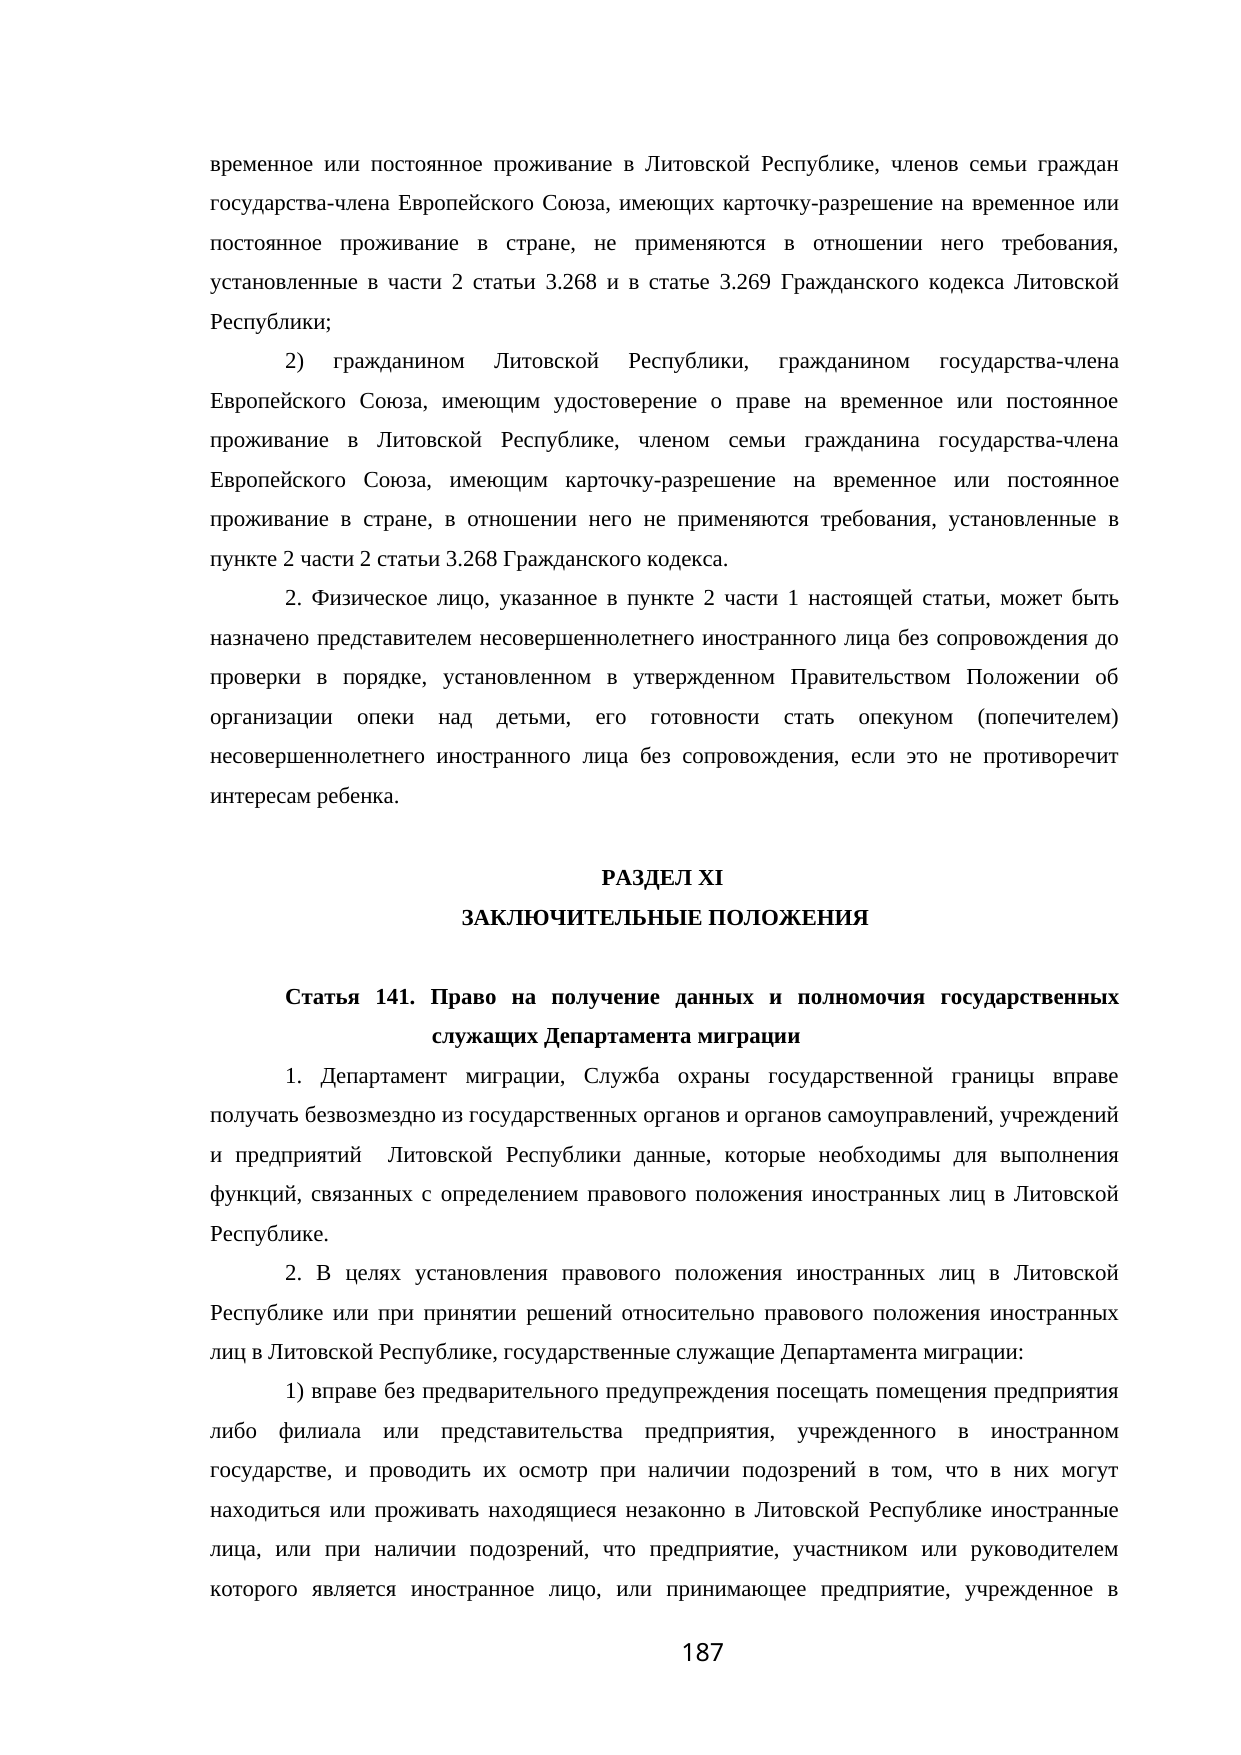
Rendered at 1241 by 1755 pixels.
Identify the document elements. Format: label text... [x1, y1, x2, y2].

text 2) гражданином Литовской Республики, гражданином государства-члена Европейского Союза, имеющим удостоверение о праве на временное или постоянное проживание в Литовской Республике, членом семьи гражданина государства-члена Европейского Союза, имеющим карточку-разрешение на временное или постоянное проживание в стране, в отношении него не применяются требования, установленные в пункте 2 части 2 статьи 3.268 Гражданского кодекса. [210, 347, 1120, 571]
text ЗАКЛЮЧИТЕЛЬНЫЕ ПОЛОЖЕНИЯ [210, 904, 1120, 930]
text 1) вправе без предварительного предупреждения посещать помещения предприятия либо филиала или представительства предприятия, учрежденного в иностранном государстве, и проводить их осмотр при наличии подозрений в том, что в них могут находиться или проживать находящиеся незаконно в Литовской Республике иностранные лица, или при наличии подозрений, что предприятие, участником или руководителем которого является иностранное лицо, или принимающее предприятие, учрежденное в [210, 1377, 1120, 1601]
text временное или постоянное проживание в Литовской Республике, членов семьи граждан государства-члена Европейского Союза, имеющих карточку-разрешение на временное или постоянное проживание в стране, не применяются в отношении него требования, установленные в части 2 статьи 3.268 и в статье 3.269 Гражданского кодекса Литовской Республики; [210, 150, 1120, 334]
text 1. Департамент миграции, Служба охраны государственной границы вправе получать безвозмездно из государственных органов и органов самоуправлений, учреждений и предприятий Литовской Республики данные, которые необходимы для выполнения функций, связанных с определением правового положения иностранных лиц в Литовской Республике. [210, 1062, 1120, 1246]
text 2. Физическое лицо, указанное в пункте 2 части 1 настоящей статьи, может быть назначено представителем несовершеннолетнего иностранного лица без сопровождения до проверки в порядке, установленном в утвержденном Правительством Положении об организации опеки над детьми, его готовности стать опекуном (попечителем) несовершеннолетнего иностранного лица без сопровождения, если это не противоречит интересам ребенка. [210, 584, 1120, 808]
text Статья 141. Право на получение данных и полномочия государственных служащих Департамента миграции [285, 983, 1120, 1048]
text РАЗДЕЛ XI [210, 864, 1120, 891]
text 2. В целях установления правового положения иностранных лиц в Литовской Республике или при принятии решений относительно правового положения иностранных лиц в Литовской Республике, государственные служащие Департамента миграции: [210, 1259, 1120, 1364]
